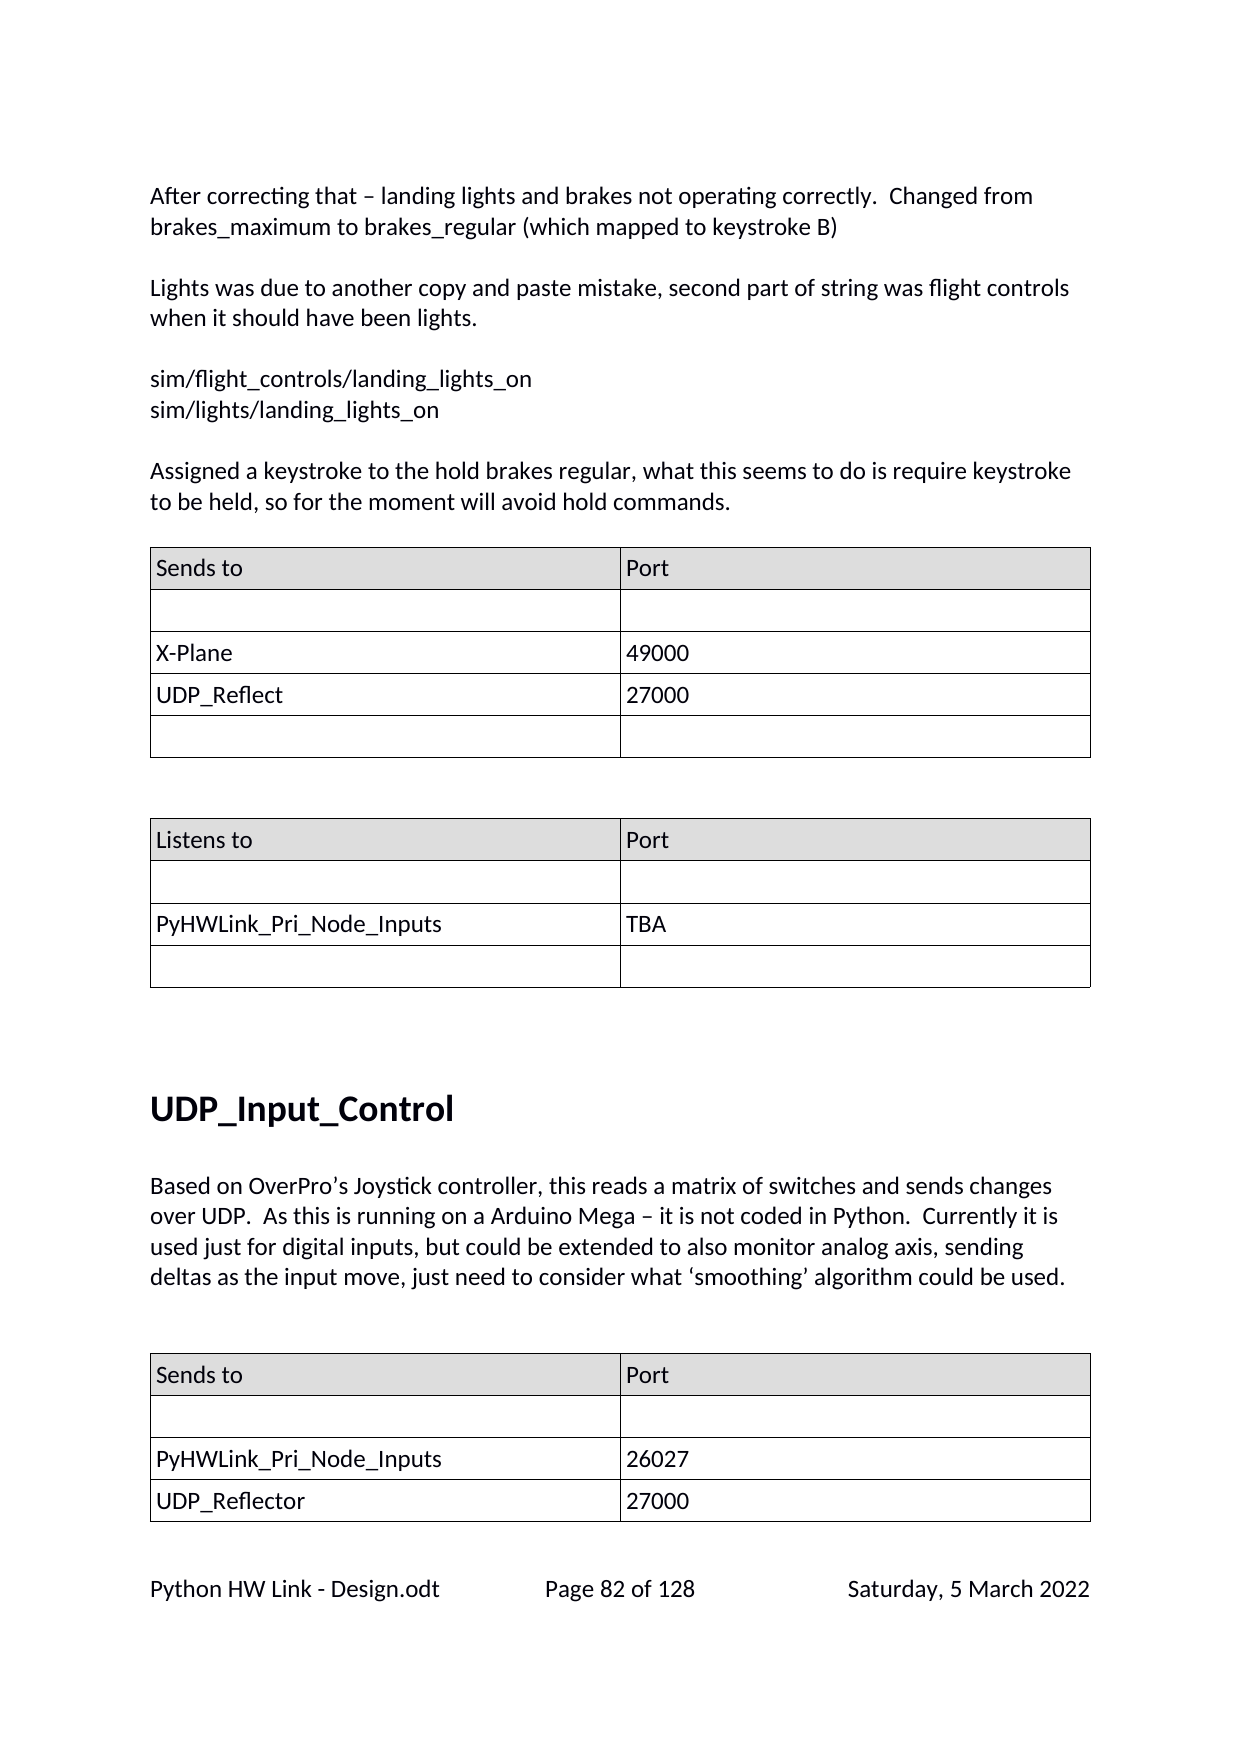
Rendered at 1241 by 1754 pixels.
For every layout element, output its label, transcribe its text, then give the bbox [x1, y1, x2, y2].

table_cell [151, 861, 620, 902]
table_cell [151, 1396, 620, 1437]
table_cell [151, 946, 620, 987]
text sim/lights/landing_lights_on [150, 394, 1090, 425]
table_cell [621, 946, 1090, 987]
table_cell [621, 1396, 1090, 1437]
table_header Port [621, 1354, 1090, 1395]
table_cell PyHWLink_Pri_Node_Inputs [151, 904, 620, 944]
text Lights was due to another copy and paste mistake, second part of string was flight controls when it should have been lights. [150, 272, 1090, 333]
table_header Sends to [151, 548, 620, 589]
table_cell PyHWLink_Pri_Node_Inputs [151, 1438, 620, 1479]
text After correcting that – landing lights and brakes not operating correctly. Changed from brakes_maximum to brakes_regular (which mapped to keystroke B) [150, 181, 1090, 242]
table_cell [621, 861, 1090, 902]
table_header Sends to [151, 1354, 620, 1395]
table_cell UDP_Reflector [151, 1480, 620, 1521]
text sim/flight_controls/landing_lights_on [150, 364, 1090, 394]
table_cell X-Plane [151, 632, 620, 673]
table_cell [151, 716, 620, 757]
table_cell 27000 [621, 674, 1090, 715]
table_cell [151, 590, 620, 631]
text Assigned a keystroke to the hold brakes regular, what this seems to do is require keystroke to be held, so for the moment will avoid hold commands. [150, 455, 1090, 516]
table_cell 26027 [621, 1438, 1090, 1479]
table_header Port [621, 819, 1090, 860]
table_header Port [621, 548, 1090, 589]
table_cell [621, 590, 1090, 631]
table_cell UDP_Reflect [151, 674, 620, 715]
table_cell 27000 [621, 1480, 1090, 1521]
text Based on OverPro’s Joystick controller, this reads a matrix of switches and sends changes over UDP. As this is running on a Arduino Mega – it is not coded in Python. Currently it is used just for digital inputs, but could be extended to also monitor analog axis, sending deltas as the input move, just need to consider what ‘smoothing’ algorithm could be used. [150, 1170, 1090, 1292]
table_cell 49000 [621, 632, 1090, 673]
table_cell TBA [621, 904, 1090, 944]
table_cell [621, 716, 1090, 757]
table_header Listens to [151, 819, 620, 860]
subtitle UDP_Input_Control [150, 1085, 1090, 1131]
